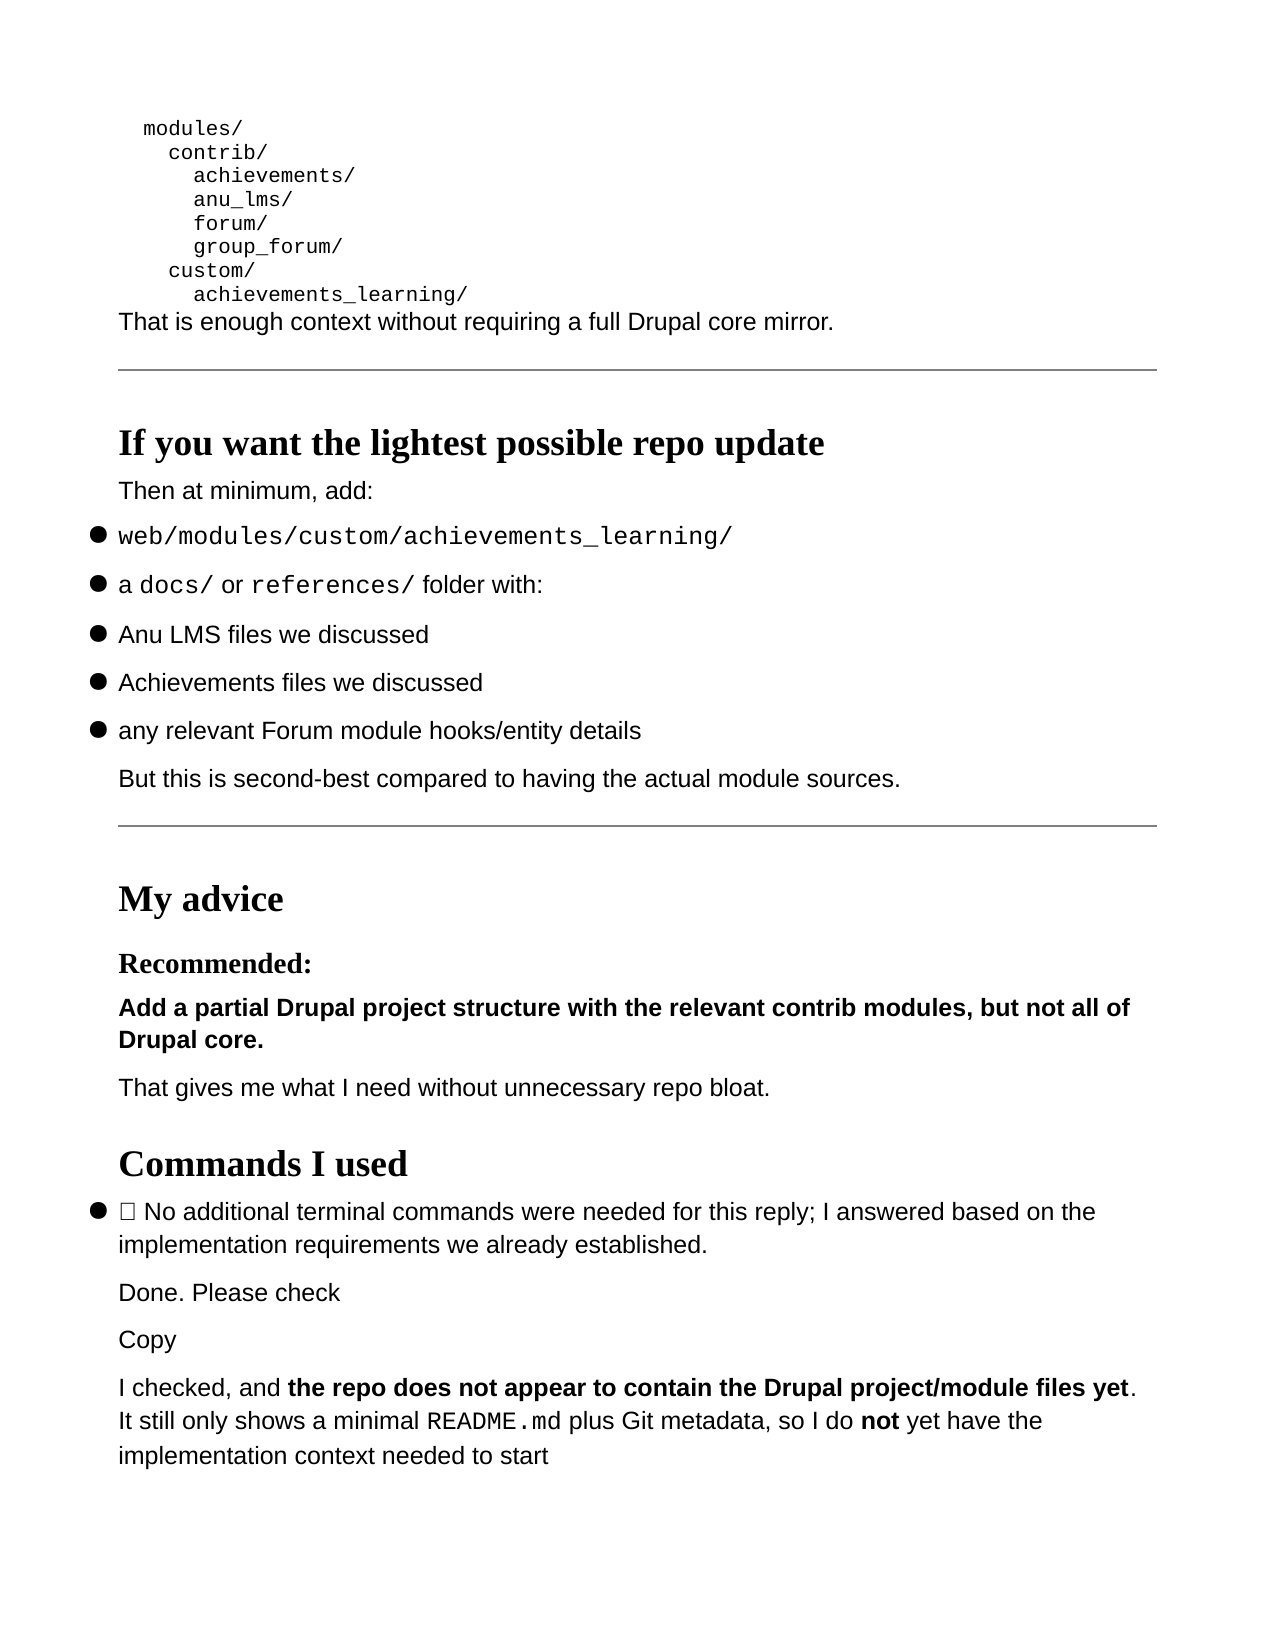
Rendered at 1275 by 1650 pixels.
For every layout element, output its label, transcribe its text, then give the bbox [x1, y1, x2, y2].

text anu_lms/ [118, 189, 1157, 213]
text custom/ [118, 260, 1157, 284]
text forum/ [118, 213, 1157, 236]
text achievements_learning/ [118, 284, 1157, 307]
list a docs/ or references/ folder with: [118, 570, 1157, 601]
subtitle My advice [118, 876, 1157, 919]
text contrib/ [118, 142, 1157, 165]
text That gives me what I need without unnecessary repo bloat. [118, 1073, 1157, 1102]
list Achievements files we discussed [118, 668, 1157, 697]
subtitle Recommended: [118, 946, 1157, 980]
list Anu LMS files we discussed [118, 620, 1157, 649]
text That is enough context without requiring a full Drupal core mirror. [118, 307, 1157, 336]
text But this is second-best compared to having the actual module sources. [118, 763, 1157, 792]
text Add a partial Drupal project structure with the relevant contrib modules, but not all of Drupal core. [118, 992, 1157, 1054]
subtitle If you want the lightest possible repo update [118, 420, 1157, 463]
subtitle Commands I used [118, 1142, 1157, 1185]
list any relevant Forum module hooks/entity details [118, 716, 1157, 745]
list web/modules/custom/achievements_learning/ [118, 523, 1157, 552]
text achievements/ [118, 165, 1157, 189]
text Done. Please check [118, 1278, 1157, 1307]
text group_forum/ [118, 236, 1157, 260]
text Then at minimum, add: [118, 476, 1157, 504]
text modules/ [118, 118, 1157, 142]
list ✅ No additional terminal commands were needed for this reply; I answered based on the implementation requirements we already established. [118, 1197, 1157, 1259]
text I checked, and the repo does not appear to contain the Drupal project/module files yet. It still only shows a minimal README.md plus Git metadata, so I do not yet have the implementation context needed to start [118, 1373, 1157, 1470]
text Copy [118, 1326, 1157, 1354]
